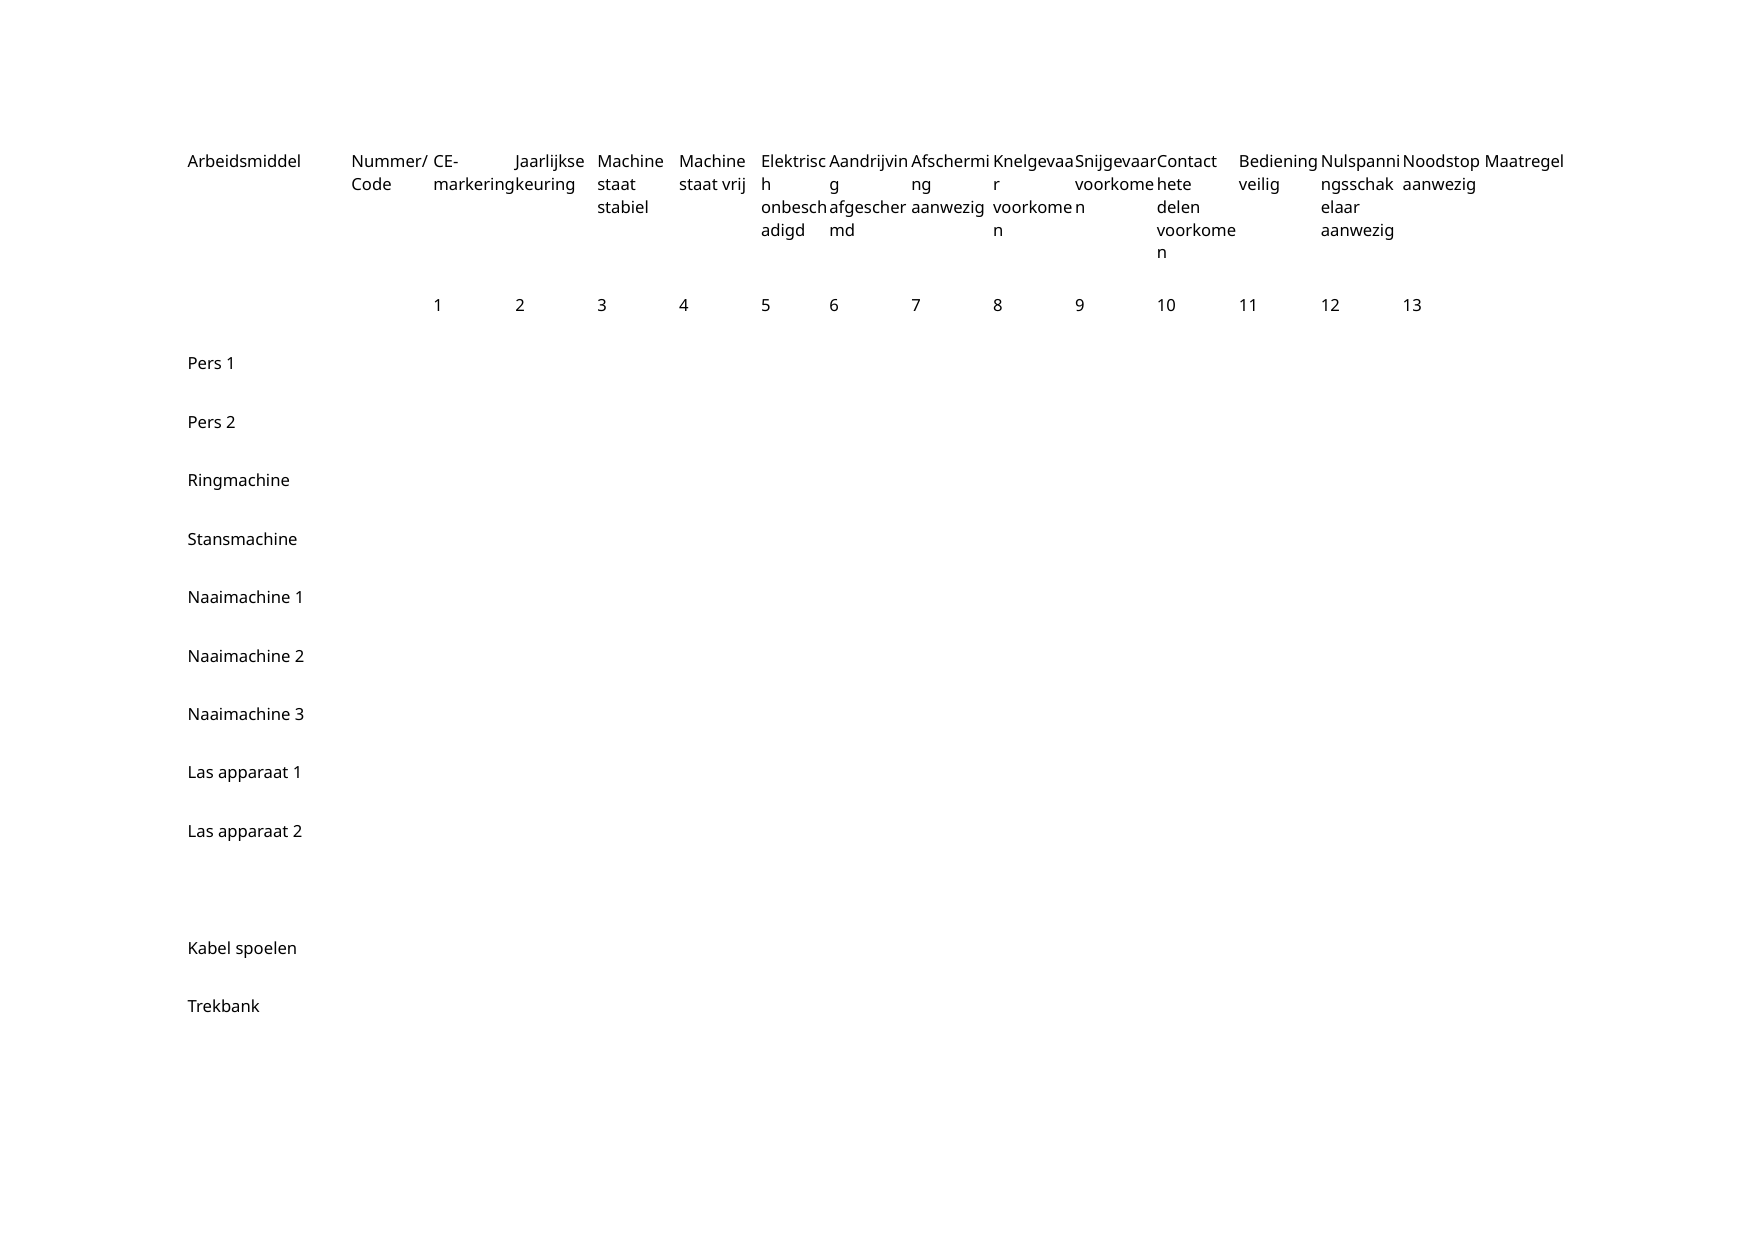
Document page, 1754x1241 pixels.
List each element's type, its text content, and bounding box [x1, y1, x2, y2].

table_cell [351, 703, 433, 761]
table_cell 11 [1239, 294, 1321, 352]
table_cell [351, 936, 433, 995]
table_cell [1484, 352, 1566, 410]
table_cell [351, 527, 433, 586]
table_cell [597, 527, 679, 586]
table_cell [597, 352, 679, 410]
table_cell [433, 878, 515, 936]
table_cell [433, 586, 515, 644]
table_cell [433, 703, 515, 761]
table_cell [515, 352, 597, 410]
table_cell [351, 761, 433, 819]
table_cell [1321, 527, 1402, 586]
table_cell 8 [993, 294, 1075, 352]
table_cell [351, 995, 433, 1053]
table_header Snijgevaar voorkomen [1075, 150, 1157, 293]
table_cell 3 [597, 294, 679, 352]
table_header Maatregel [1484, 150, 1566, 293]
table_cell [1321, 936, 1402, 995]
table_header Aandrijving afgeschermd [829, 150, 911, 293]
table_cell [829, 527, 911, 586]
table_header Jaarlijkse keuring [515, 150, 597, 293]
table_cell [1484, 644, 1566, 703]
table_cell [829, 703, 911, 761]
table_cell [911, 352, 993, 410]
table_cell [1321, 878, 1402, 936]
table_cell [1239, 995, 1321, 1053]
table_cell [1239, 352, 1321, 410]
table_cell [993, 469, 1075, 527]
table_cell [829, 469, 911, 527]
table_cell 12 [1321, 294, 1402, 352]
table_cell [1403, 761, 1484, 819]
table_cell [1157, 703, 1239, 761]
table_cell [1321, 644, 1402, 703]
table_cell [911, 936, 993, 995]
table_cell [911, 761, 993, 819]
table_cell [911, 995, 993, 1053]
table_cell [1075, 469, 1157, 527]
table_cell [515, 878, 597, 936]
table_cell [1403, 703, 1484, 761]
table_cell [1321, 586, 1402, 644]
table_cell [515, 761, 597, 819]
table_cell [1075, 527, 1157, 586]
table_cell [993, 586, 1075, 644]
table_cell [829, 761, 911, 819]
table_cell [1484, 761, 1566, 819]
table_cell [679, 527, 761, 586]
table_cell [1484, 820, 1566, 878]
table_cell [1403, 995, 1484, 1053]
table_cell [1484, 878, 1566, 936]
table_cell [515, 703, 597, 761]
table_cell [1157, 820, 1239, 878]
table_header Bediening veilig [1239, 150, 1321, 293]
table_cell [761, 410, 829, 469]
table_cell [1157, 586, 1239, 644]
table_header CE-markering [433, 150, 515, 293]
table_cell [1075, 352, 1157, 410]
table_cell [1239, 820, 1321, 878]
table_cell [188, 294, 351, 352]
table_cell [1403, 586, 1484, 644]
table_cell [1403, 820, 1484, 878]
table_cell [1484, 703, 1566, 761]
table_cell [351, 352, 433, 410]
table_cell [1321, 703, 1402, 761]
table_cell [433, 352, 515, 410]
table_cell [597, 936, 679, 995]
table_cell [761, 527, 829, 586]
table_cell [597, 586, 679, 644]
table_cell [1157, 936, 1239, 995]
table_cell [1075, 586, 1157, 644]
table_cell [433, 527, 515, 586]
table_cell [1075, 410, 1157, 469]
table_cell [1403, 644, 1484, 703]
table_cell [761, 995, 829, 1053]
table_cell [1321, 352, 1402, 410]
table_cell [679, 644, 761, 703]
table_cell [993, 995, 1075, 1053]
table_cell [993, 644, 1075, 703]
table_cell [597, 410, 679, 469]
table_cell [1157, 761, 1239, 819]
table_cell [761, 644, 829, 703]
table_cell [1321, 469, 1402, 527]
table_cell [1403, 878, 1484, 936]
table_cell [761, 703, 829, 761]
table_cell [515, 936, 597, 995]
table_cell [829, 995, 911, 1053]
table_cell [829, 878, 911, 936]
table_cell [679, 586, 761, 644]
table_cell [1157, 410, 1239, 469]
table_cell [1484, 410, 1566, 469]
table_cell Naaimachine 2 [188, 644, 351, 703]
table_cell [829, 586, 911, 644]
table_cell 5 [761, 294, 829, 352]
table_cell [993, 761, 1075, 819]
table_cell [761, 936, 829, 995]
table_cell [1239, 527, 1321, 586]
table_cell 9 [1075, 294, 1157, 352]
table_cell [993, 936, 1075, 995]
table_cell [679, 410, 761, 469]
table_cell [1484, 936, 1566, 995]
table_cell [993, 820, 1075, 878]
table_cell [515, 469, 597, 527]
table_cell Pers 2 [188, 410, 351, 469]
table_cell [1075, 995, 1157, 1053]
table_cell [761, 820, 829, 878]
table_cell Stansmachine [188, 527, 351, 586]
table_cell [1403, 469, 1484, 527]
table_cell [351, 820, 433, 878]
table_cell [351, 644, 433, 703]
table_cell Kabel spoelen [188, 936, 351, 995]
table_cell [597, 644, 679, 703]
table_cell [597, 995, 679, 1053]
table_cell [597, 469, 679, 527]
table_cell [993, 352, 1075, 410]
table_cell Las apparaat 1 [188, 761, 351, 819]
table_cell [1239, 936, 1321, 995]
table_cell [993, 527, 1075, 586]
table_cell [1239, 761, 1321, 819]
table_cell [1484, 586, 1566, 644]
table_cell [1403, 410, 1484, 469]
table_cell Ringmachine [188, 469, 351, 527]
table_header Knelgevaar voorkomen [993, 150, 1075, 293]
table_cell [1075, 820, 1157, 878]
table_cell [515, 527, 597, 586]
table_cell [761, 352, 829, 410]
table_cell [679, 878, 761, 936]
table_cell Trekbank [188, 995, 351, 1053]
table_cell [1075, 936, 1157, 995]
table_cell [1403, 527, 1484, 586]
table_cell [993, 878, 1075, 936]
table_cell [1239, 703, 1321, 761]
table_cell [911, 820, 993, 878]
table_cell [188, 878, 351, 936]
table_cell [1321, 761, 1402, 819]
table_cell [1157, 878, 1239, 936]
table_header Contact hete delen voorkomen [1157, 150, 1239, 293]
table_cell [679, 761, 761, 819]
table_cell [761, 878, 829, 936]
table_cell [679, 703, 761, 761]
table_cell [433, 995, 515, 1053]
table_cell [1157, 527, 1239, 586]
table_header Afscherming aanwezig [911, 150, 993, 293]
table_cell 1 [433, 294, 515, 352]
table_cell [1075, 703, 1157, 761]
table_cell [829, 820, 911, 878]
table_cell [679, 352, 761, 410]
table_cell [1075, 644, 1157, 703]
table_cell [761, 469, 829, 527]
table_cell [597, 761, 679, 819]
table_cell [679, 936, 761, 995]
table_cell [679, 820, 761, 878]
table_cell [1239, 878, 1321, 936]
table_cell [597, 878, 679, 936]
table_cell [1321, 995, 1402, 1053]
table_cell [1321, 820, 1402, 878]
table_cell [351, 586, 433, 644]
table_cell Las apparaat 2 [188, 820, 351, 878]
table_header Elektrisch onbeschadigd [761, 150, 829, 293]
table_header Arbeidsmiddel [188, 150, 351, 293]
table_header Machine staat stabiel [597, 150, 679, 293]
table_cell [829, 644, 911, 703]
table_cell [1484, 469, 1566, 527]
table_cell [1075, 761, 1157, 819]
table_cell [1239, 469, 1321, 527]
table_cell [433, 761, 515, 819]
table_cell [993, 703, 1075, 761]
table_cell Pers 1 [188, 352, 351, 410]
table_cell [911, 644, 993, 703]
table_cell 6 [829, 294, 911, 352]
table_cell [911, 878, 993, 936]
table_cell [1075, 878, 1157, 936]
table_cell [1239, 644, 1321, 703]
table_cell [911, 469, 993, 527]
table_cell [911, 586, 993, 644]
table_cell [911, 703, 993, 761]
table_cell [433, 644, 515, 703]
table_cell [597, 820, 679, 878]
table_cell [515, 586, 597, 644]
table_cell [1157, 352, 1239, 410]
table_header Nummer/Code [351, 150, 433, 293]
table_header Noodstop aanwezig [1403, 150, 1484, 293]
table_cell [1403, 352, 1484, 410]
table_cell Naaimachine 1 [188, 586, 351, 644]
table_cell 13 [1403, 294, 1484, 352]
table_cell [515, 644, 597, 703]
table_cell [1484, 294, 1566, 352]
table_header Machine staat vrij [679, 150, 761, 293]
table_cell [761, 586, 829, 644]
table_cell [515, 995, 597, 1053]
table_cell [829, 352, 911, 410]
table_cell [515, 820, 597, 878]
table_cell [993, 410, 1075, 469]
table_cell [829, 410, 911, 469]
table_cell [351, 469, 433, 527]
table_cell [911, 410, 993, 469]
table_cell [1157, 644, 1239, 703]
table_cell [1239, 410, 1321, 469]
table_cell [597, 703, 679, 761]
table_cell [433, 469, 515, 527]
table_header Nulspanningsschakelaar aanwezig [1321, 150, 1402, 293]
table_cell [1239, 586, 1321, 644]
table_cell [515, 410, 597, 469]
table_cell 10 [1157, 294, 1239, 352]
table_cell [351, 410, 433, 469]
table_cell 4 [679, 294, 761, 352]
table_cell [1403, 936, 1484, 995]
table_cell [911, 527, 993, 586]
table_cell [433, 410, 515, 469]
table_cell [1157, 469, 1239, 527]
table_cell [433, 820, 515, 878]
table_cell [351, 294, 433, 352]
table_cell [1484, 527, 1566, 586]
table_cell [829, 936, 911, 995]
table_cell Naaimachine 3 [188, 703, 351, 761]
table_cell [761, 761, 829, 819]
table_cell 7 [911, 294, 993, 352]
table_cell 2 [515, 294, 597, 352]
table_cell [351, 878, 433, 936]
table_cell [433, 936, 515, 995]
table_cell [1484, 995, 1566, 1053]
table_cell [1321, 410, 1402, 469]
table_cell [1157, 995, 1239, 1053]
table_cell [679, 469, 761, 527]
table_cell [679, 995, 761, 1053]
